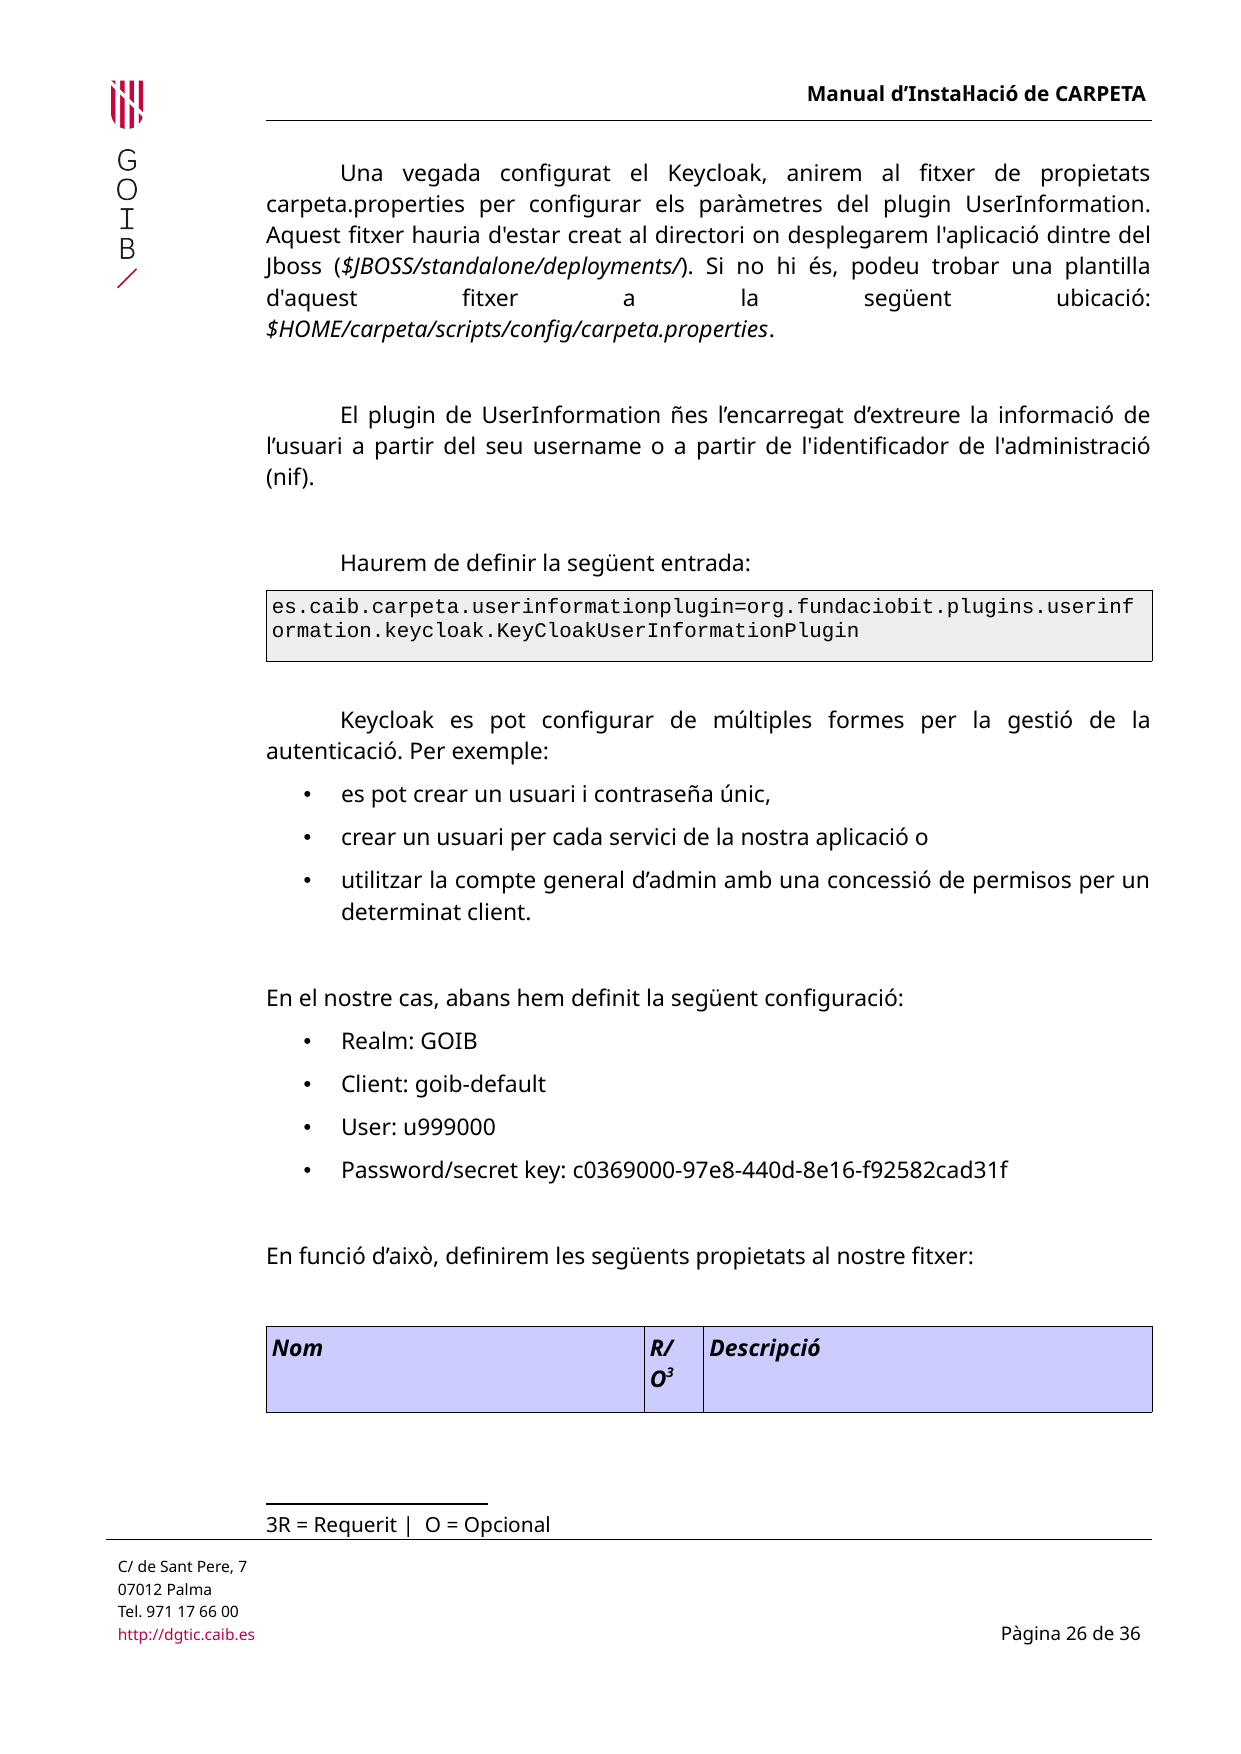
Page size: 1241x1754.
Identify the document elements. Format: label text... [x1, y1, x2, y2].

list Password/secret key: c0369000-97e8-440d-8e16-f92582cad31f [303, 1154, 1152, 1185]
list crear un usuari per cada servici de la nostra aplicació o [303, 821, 1152, 853]
text El plugin de UserInformation ñes l’encarregat d’extreure la informació de l’usuari a partir del seu username o a partir de l'identificador de l'administració (nif). [266, 399, 1152, 492]
list Realm: GOIB [303, 1025, 1152, 1056]
list es pot crear un usuari i contraseña únic, [303, 778, 1152, 809]
table_header R/O [645, 1327, 703, 1412]
table_header Descripció [704, 1327, 1152, 1412]
text Una vegada configurat el Keycloak, anirem al fitxer de propietats carpeta.properties per configurar els paràmetres del plugin UserInformation. Aquest fitxer hauria d'estar creat al directori on desplegarem l'aplicació dintre del Jboss ($JBOSS/standalone/deployments/). Si no hi és, podeu trobar una plantilla d'aquest fitxer a la següent ubicació: $HOME/carpeta/scripts/config/carpeta.properties. [266, 156, 1152, 344]
text En funció d’això, definirem les següents propietats al nostre fitxer: [266, 1240, 1152, 1271]
list User: u999000 [303, 1111, 1152, 1142]
table_header Nom [267, 1327, 644, 1412]
table_header es.caib.carpeta.userinformationplugin=org.fundaciobit.plugins.userinformation.keycloak.KeyCloakUserInformationPlugin [267, 591, 1152, 661]
text En el nostre cas, abans hem definit la següent configuració: [266, 982, 1152, 1013]
text Haurem de definir la següent entrada: [266, 547, 1152, 578]
text Keycloak es pot configurar de múltiples formes per la gestió de la autenticació. Per exemple: [266, 704, 1152, 767]
list Client: goib-default [303, 1068, 1152, 1099]
list utilitzar la compte general d’admin amb una concessió de permisos per un determinat client. [303, 864, 1152, 927]
picture [82, 57, 172, 319]
